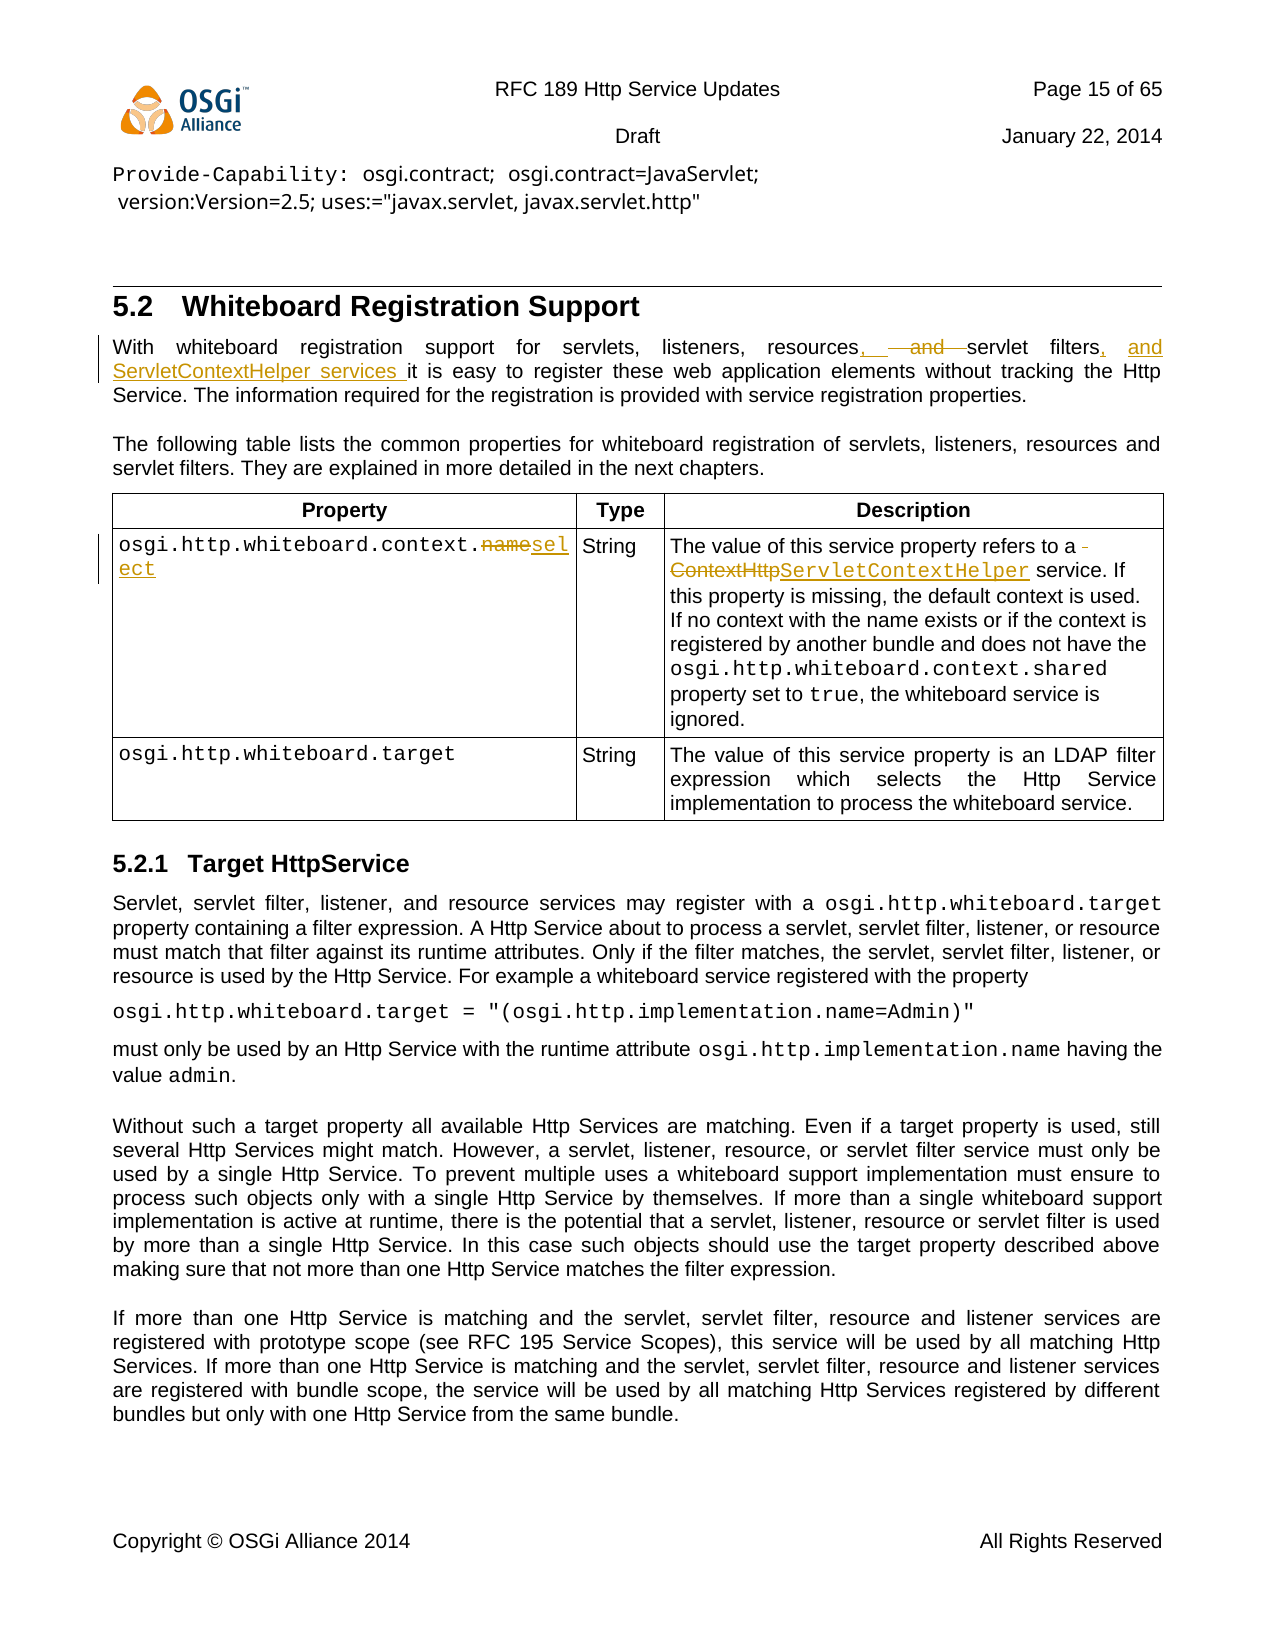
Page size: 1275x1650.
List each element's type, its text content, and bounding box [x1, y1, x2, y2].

table_cell String [577, 529, 664, 737]
text Servlet, servlet filter, listener, and resource services may register with a osgi.http.whiteboard.target property containing a filter expression. A Http Service about to process a servlet, servlet filter, listener, or resource must match that filter against its runtime attributes. Only if the filter matches, the servlet, servlet filter, listener, or resource is used by the Http Service. For example a whiteboard service registered with the property [112, 890, 1162, 988]
table_cell The value of this service property refers to a ServletContextHelper service. If this property is missing, the default context is used. If no context with the name exists or if the context is registered by another bundle and does not have the osgi.http.whiteboard.context.shared property set to true, the whiteboard service is ignored. [665, 529, 1163, 737]
table_cell osgi.http.whiteboard.context.select [113, 529, 576, 737]
text The following table lists the common properties for whiteboard registration of servlets, listeners, resources and servlet filters. They are explained in more detailed in the next chapters. [112, 432, 1162, 480]
table_cell The value of this service property is an LDAP filter expression which selects the Http Service implementation to process the whiteboard service. [665, 738, 1163, 820]
text Without such a target property all available Http Services are matching. Even if a target property is used, still several Http Services might match. However, a servlet, listener, resource, or servlet filter service must only be used by a single Http Service. To prevent multiple uses a whiteboard support implementation must ensure to process such objects only with a single Http Service by themselves. If more than a single whiteboard support implementation is active at runtime, there is the potential that a servlet, listener, resource or servlet filter is used by more than a single Http Service. In this case such objects should use the target property described above making sure that not more than one Http Service matches the filter expression. [112, 1113, 1162, 1281]
subtitle Whiteboard Registration Support [112, 287, 1162, 323]
text osgi.http.whiteboard.target = "(osgi.http.implementation.name=Admin)" [112, 1001, 1162, 1024]
table_cell String [577, 738, 664, 820]
table_header Description [665, 494, 1163, 528]
text If more than one Http Service is matching and the servlet, servlet filter, resource and listener services are registered with prototype scope (see RFC 195 Service Scopes), this service will be used by all matching Http Services. If more than one Http Service is matching and the servlet, servlet filter, resource and listener services are registered with bundle scope, the service will be used by all matching Http Services registered by different bundles but only with one Http Service from the same bundle. [112, 1306, 1162, 1426]
table_header Type [577, 494, 664, 528]
picture [113, 78, 257, 142]
text version:Version=2.5; uses:="javax.servlet, javax.servlet.http" [112, 187, 1162, 216]
table_cell osgi.http.whiteboard.target [113, 738, 576, 820]
text must only be used by an Http Service with the runtime attribute osgi.http.implementation.name having the value admin. [112, 1037, 1162, 1088]
text Provide-Capability: osgi.contract; osgi.contract=JavaServlet; [112, 159, 1162, 187]
text With whiteboard registration support for servlets, listeners, resources, servlet filters, and ServletContextHelper services it is easy to register these web application elements without tracking the Http Service. The information required for the registration is provided with service registration properties. [112, 335, 1162, 407]
table_header Property [113, 494, 576, 528]
subtitle Target HttpService [112, 849, 1162, 878]
